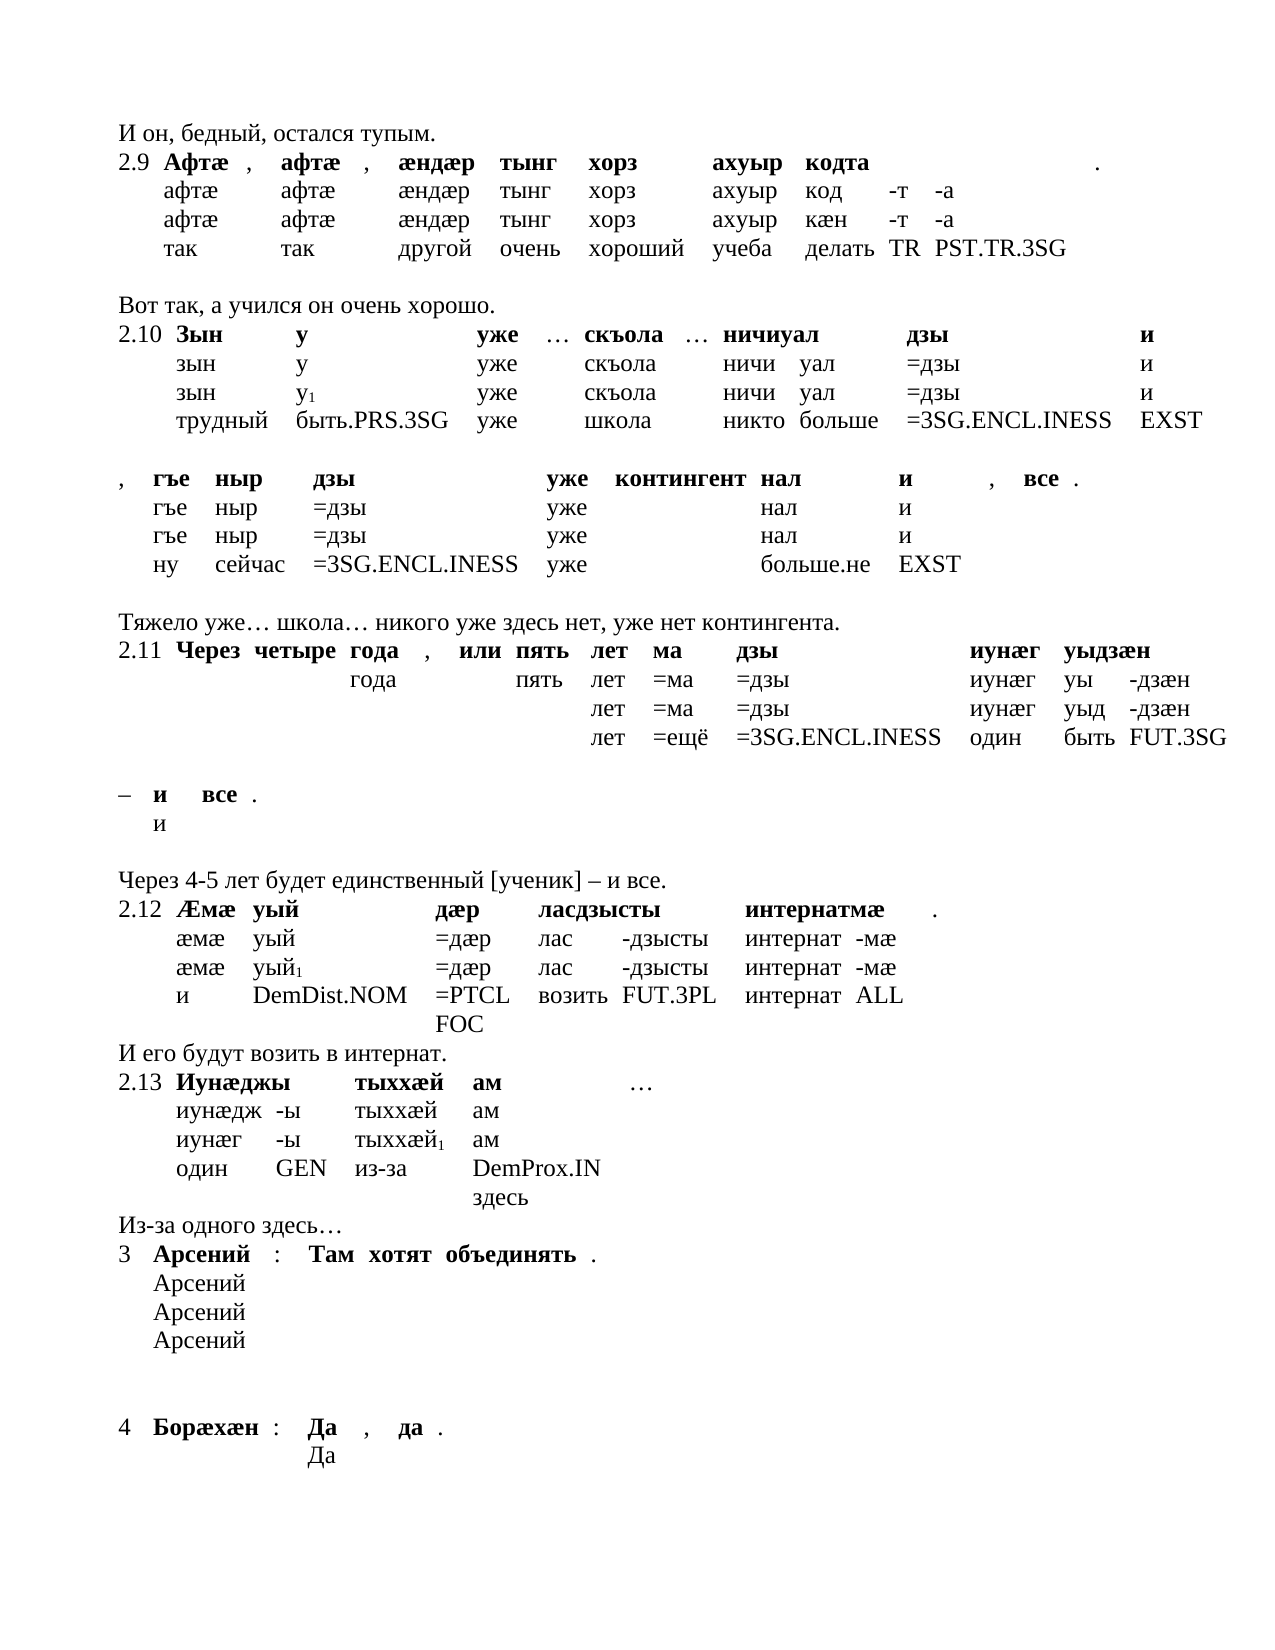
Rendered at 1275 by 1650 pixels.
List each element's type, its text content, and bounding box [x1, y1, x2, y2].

text , [424, 636, 445, 664]
text , [246, 147, 267, 176]
text уыд [1063, 693, 1115, 722]
text EXST [898, 549, 961, 578]
text сейчас [215, 549, 285, 578]
text . [1073, 463, 1094, 492]
text афтæ [281, 147, 349, 176]
text Арсений [153, 1239, 260, 1268]
text больше.не [760, 549, 871, 578]
text 2.9 [118, 147, 149, 176]
text афтæ [163, 204, 218, 233]
text =ма [653, 693, 708, 722]
text ма [653, 636, 722, 664]
text объединять [445, 1239, 577, 1268]
text Арсений [153, 1268, 246, 1297]
text уый1 [253, 952, 408, 981]
text у [296, 348, 449, 377]
text очень [499, 233, 561, 262]
text нал [760, 463, 884, 492]
text интернат [745, 923, 842, 952]
text И его будут возить в интернат. [118, 1038, 1249, 1067]
text -т [889, 204, 921, 233]
text =дзы [736, 693, 942, 722]
text Æмæ [176, 894, 239, 923]
text возить [538, 981, 608, 1009]
text иунæг [176, 1124, 262, 1153]
text афтæ [281, 176, 336, 204]
text PST.TR.3SG [934, 233, 1067, 262]
text уыдзæн [1063, 636, 1241, 664]
text -мæ [855, 952, 904, 981]
text Через 4-5 лет будет единственный [ученик] – и все. [118, 866, 1249, 894]
text Вот так, а учился он очень хорошо. [118, 291, 1249, 319]
text уже [546, 521, 587, 549]
text -а [934, 204, 1067, 233]
text уже [546, 549, 587, 578]
text -дзæн [1129, 693, 1227, 722]
text и [1140, 377, 1202, 406]
text æндæр [398, 147, 486, 176]
text лет [591, 636, 639, 664]
text хороший [588, 233, 684, 262]
text =дзы [313, 521, 519, 549]
text уже [477, 406, 518, 434]
text =дæр [435, 923, 511, 952]
text гъе [153, 521, 187, 549]
text контингент [615, 463, 747, 492]
text ALL [855, 981, 904, 1009]
text зын [176, 348, 268, 377]
text =дзы [906, 348, 1112, 377]
text 2.12 [118, 894, 162, 923]
text =дзы [736, 664, 942, 693]
text … [684, 319, 709, 348]
text FUT.3SG [1129, 722, 1227, 751]
text -т [889, 176, 921, 204]
text интернатмæ [745, 894, 918, 923]
text =дзы [906, 377, 1112, 406]
text -дзæн [1129, 664, 1227, 693]
text Борæхæн [153, 1412, 259, 1441]
text – [118, 779, 139, 808]
text уже [477, 348, 518, 377]
text : [273, 1412, 294, 1441]
text ахуыр [712, 176, 777, 204]
text =3SG.ENCL.INESS [906, 406, 1112, 434]
text так [163, 233, 218, 262]
text и [1140, 348, 1202, 377]
text другой [398, 233, 472, 262]
text скъола [584, 377, 656, 406]
text здесь [472, 1182, 615, 1211]
text ахуыр [712, 147, 791, 176]
text Через [176, 636, 240, 664]
text пять [516, 664, 563, 693]
text дзы [736, 636, 956, 664]
text иунæг [969, 693, 1036, 722]
text четыре [254, 636, 336, 664]
text лас [538, 952, 608, 981]
text ам [472, 1124, 601, 1153]
text =3SG.ENCL.INESS [313, 549, 519, 578]
text гъе [153, 492, 187, 521]
text и [898, 463, 975, 492]
text иунæдж [176, 1096, 262, 1124]
text уже [546, 463, 601, 492]
text интернат [745, 952, 842, 981]
text . [1094, 147, 1115, 176]
text 2.10 [118, 319, 162, 348]
text . [932, 894, 953, 923]
text один [176, 1153, 262, 1182]
text Тяжело уже… школа… никого уже здесь нет, уже нет контингента. [118, 607, 1249, 636]
text æндæр [398, 204, 472, 233]
text афтæ [281, 204, 336, 233]
text и [153, 808, 174, 837]
text кодта [805, 147, 1080, 176]
text скъола [584, 348, 656, 377]
text быть.PRS.3SG [296, 406, 449, 434]
text школа [584, 406, 656, 434]
text ахуыр [712, 204, 777, 233]
text ласдзысты [538, 894, 731, 923]
text и [176, 981, 225, 1009]
text -мæ [855, 923, 904, 952]
text =PTCL [435, 981, 511, 1009]
text дзы [906, 319, 1126, 348]
text код [805, 176, 875, 204]
text . [437, 1412, 458, 1441]
text Арсений [153, 1326, 246, 1354]
text FOC [435, 1009, 524, 1038]
text лет [591, 693, 625, 722]
text тынг [499, 204, 561, 233]
text Арсений [153, 1297, 246, 1326]
text , [363, 1412, 384, 1441]
text больше [799, 406, 879, 434]
text , [118, 463, 139, 492]
text DemDist.NOM [253, 981, 408, 1009]
text быть [1063, 722, 1115, 751]
text трудный [176, 406, 268, 434]
text и [898, 492, 961, 521]
text Иунæджы [176, 1067, 341, 1096]
text кæн [805, 204, 875, 233]
text интернат [745, 981, 842, 1009]
text делать [805, 233, 875, 262]
text Зын [176, 319, 282, 348]
text … [628, 1067, 654, 1096]
text 4 [118, 1412, 139, 1441]
text . [251, 779, 272, 808]
text -дзысты [622, 923, 717, 952]
text ныр [215, 521, 285, 549]
text =3SG.ENCL.INESS [736, 722, 942, 751]
text И он, бедный, остался тупым. [118, 118, 1249, 147]
text никто [723, 406, 785, 434]
text уже [546, 492, 587, 521]
text -дзысты [622, 952, 717, 981]
text ну [153, 549, 187, 578]
text все [1023, 463, 1059, 492]
text из-за [354, 1153, 445, 1182]
text Из-за одного здесь… [118, 1211, 1249, 1239]
text хорз [588, 147, 698, 176]
text =дæр [435, 952, 511, 981]
text года [350, 664, 397, 693]
text лет [591, 722, 625, 751]
text 2.11 [118, 636, 162, 664]
text или [459, 636, 502, 664]
text уже [477, 319, 531, 348]
text нал [760, 492, 871, 521]
text -ы [276, 1124, 327, 1153]
text тыххæй1 [354, 1124, 445, 1153]
text тыххæй [354, 1067, 459, 1096]
text так [281, 233, 336, 262]
text уал [799, 377, 879, 406]
text æндæр [398, 176, 472, 204]
text все [202, 779, 237, 808]
text : [273, 1239, 294, 1268]
text 2.13 [118, 1067, 162, 1096]
text ам [472, 1067, 615, 1096]
text æмæ [176, 923, 225, 952]
text … [545, 319, 570, 348]
text æмæ [176, 952, 225, 981]
text тыххæй [354, 1096, 445, 1124]
text хорз [588, 204, 684, 233]
text -а [934, 176, 1067, 204]
text уый [253, 894, 421, 923]
text ничи [723, 348, 785, 377]
text хотят [368, 1239, 432, 1268]
text 3 [118, 1239, 139, 1268]
text афтæ [163, 176, 218, 204]
text года [350, 636, 410, 664]
text зын [176, 377, 268, 406]
text =ма [653, 664, 708, 693]
text иунæг [969, 636, 1050, 664]
text уал [799, 348, 879, 377]
text Да [307, 1441, 336, 1469]
text один [969, 722, 1036, 751]
text ам [472, 1096, 601, 1124]
text ныр [215, 463, 299, 492]
text GEN [276, 1153, 327, 1182]
text и [153, 779, 188, 808]
text гъе [153, 463, 201, 492]
text Там [308, 1239, 355, 1268]
text лет [591, 664, 625, 693]
text EXST [1140, 406, 1202, 434]
text да [398, 1412, 423, 1441]
text и [1140, 319, 1216, 348]
text у1 [296, 377, 449, 406]
text ничиуал [723, 319, 893, 348]
text и [898, 521, 961, 549]
text пять [516, 636, 577, 664]
text лас [538, 923, 608, 952]
text Да [307, 1412, 349, 1441]
text =дзы [313, 492, 519, 521]
text TR [889, 233, 921, 262]
text DemProx.IN [472, 1153, 601, 1182]
text тынг [499, 147, 574, 176]
text уый [253, 923, 408, 952]
text дзы [313, 463, 533, 492]
text -ы [276, 1096, 327, 1124]
text , [363, 147, 384, 176]
text тынг [499, 176, 561, 204]
text ныр [215, 492, 285, 521]
text иунæг [969, 664, 1036, 693]
text =ещё [653, 722, 708, 751]
text дæр [435, 894, 524, 923]
text уже [477, 377, 518, 406]
text Афтæ [163, 147, 232, 176]
text нал [760, 521, 871, 549]
text , [988, 463, 1009, 492]
text хорз [588, 176, 684, 204]
text FUT.3PL [622, 981, 717, 1009]
text у [296, 319, 463, 348]
text учеба [712, 233, 777, 262]
text уы [1063, 664, 1115, 693]
text . [590, 1239, 611, 1268]
text ничи [723, 377, 785, 406]
text скъола [584, 319, 670, 348]
